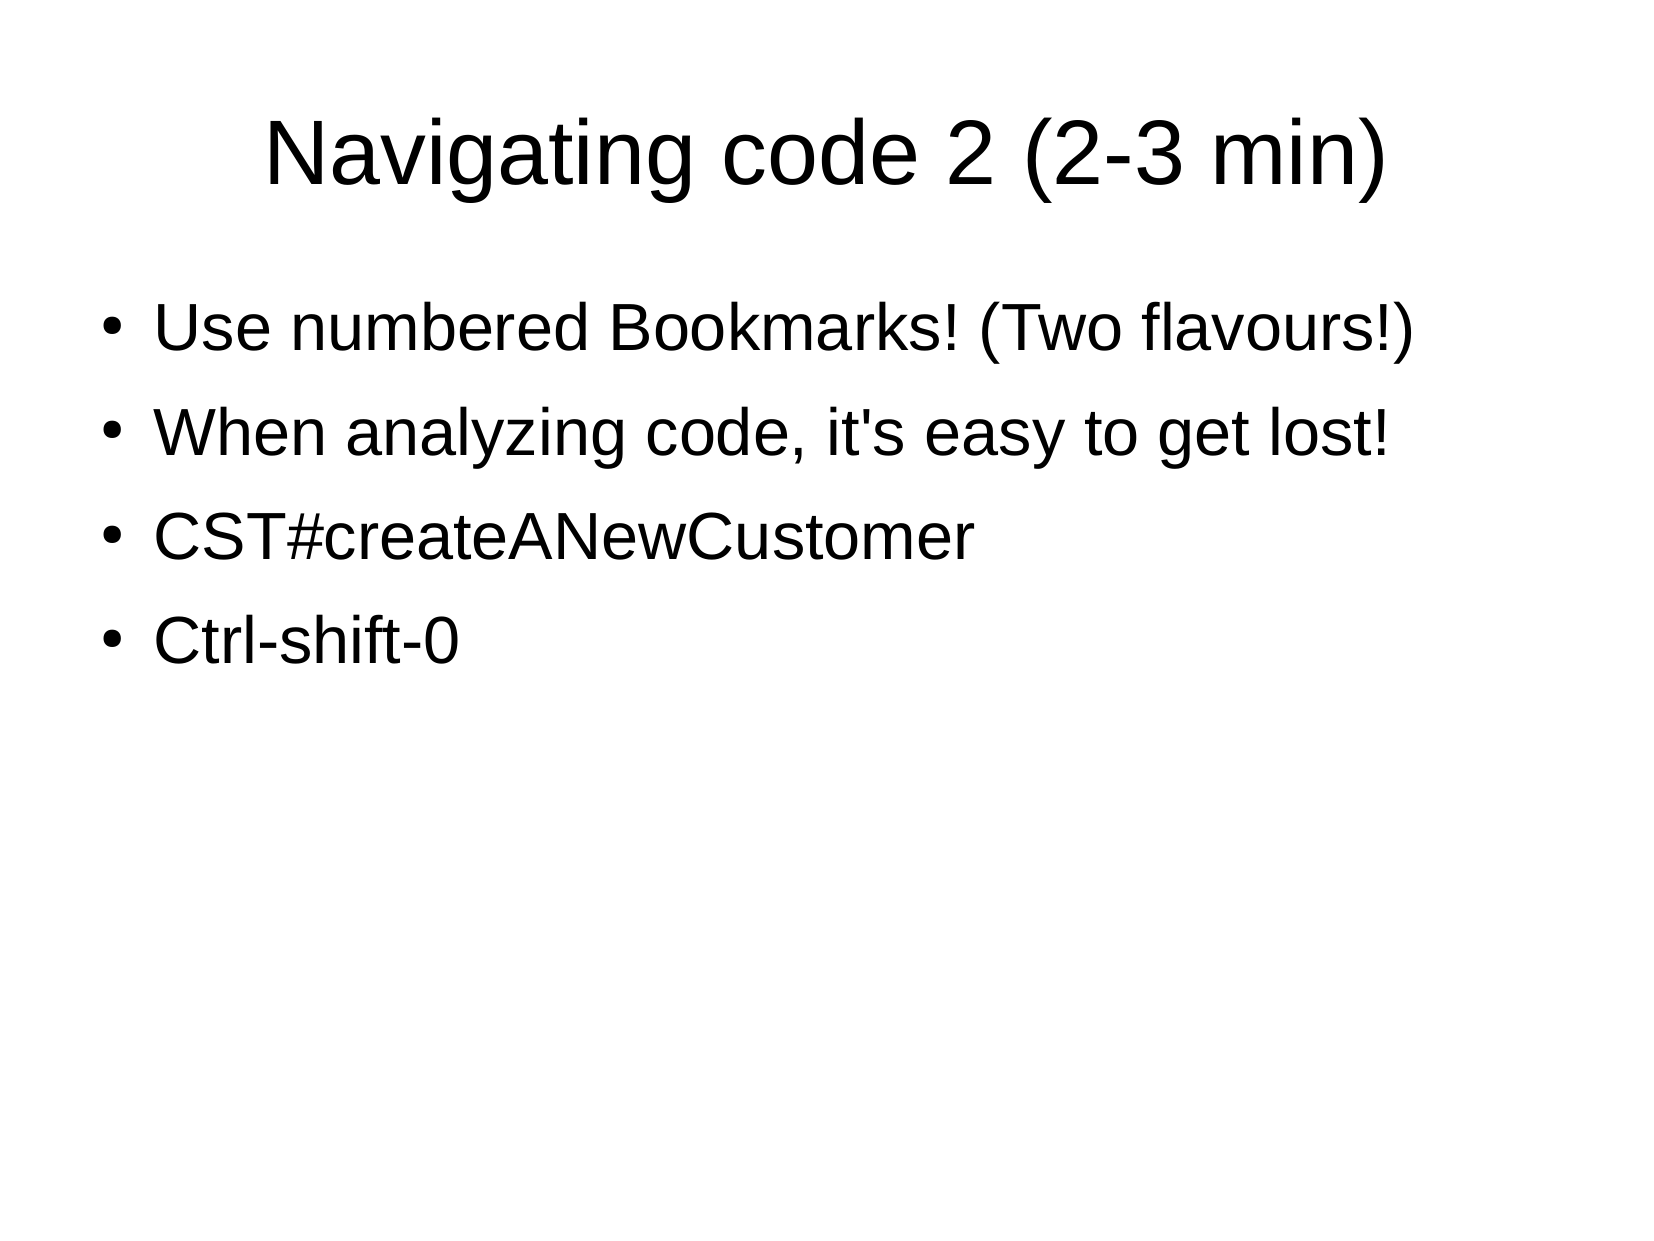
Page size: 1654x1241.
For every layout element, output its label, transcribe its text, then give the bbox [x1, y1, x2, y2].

list Use numbered Bookmarks! (Two flavours!) When analyzing code, it's easy to get lost! CST#createANewCustomer Ctrl-shift-0 [82, 290, 1571, 1109]
title Navigating code 2 (2-3 min) [82, 49, 1571, 257]
